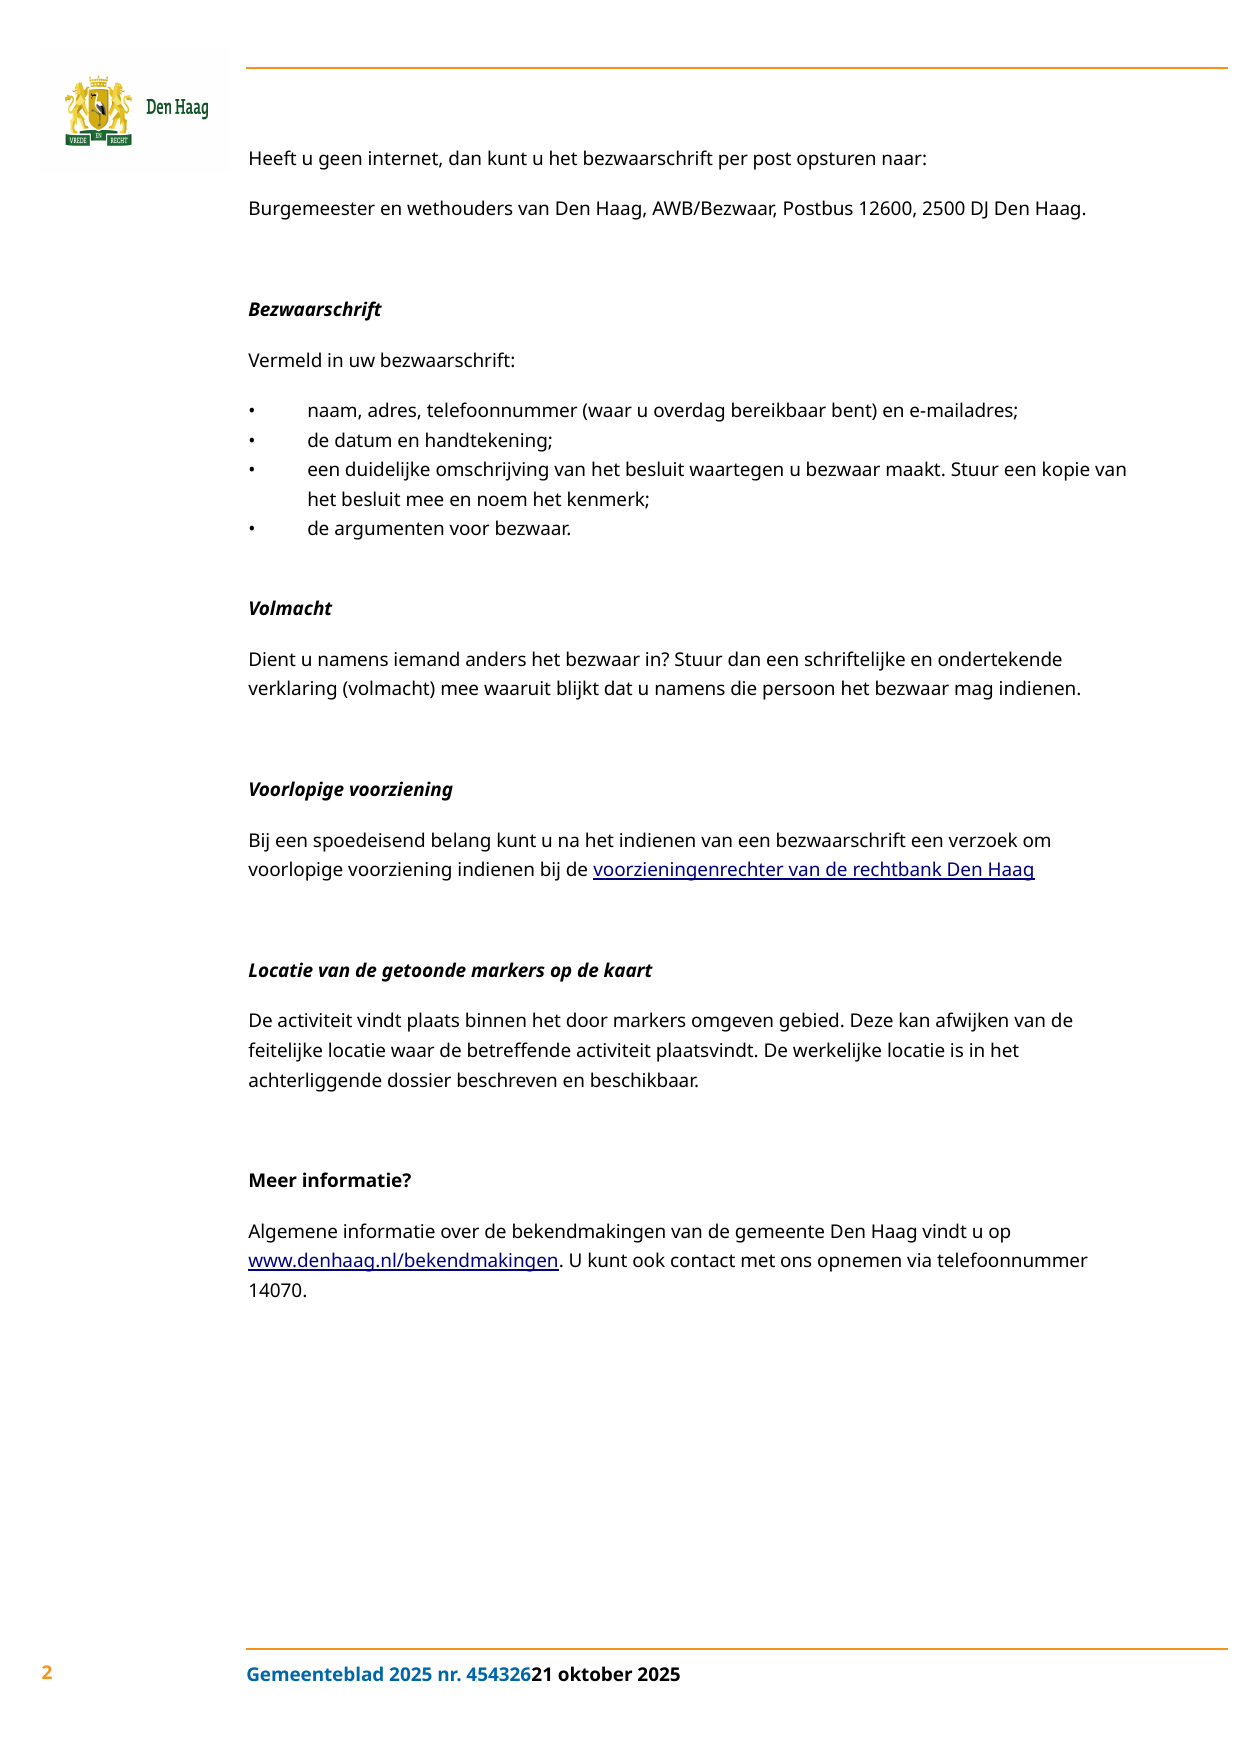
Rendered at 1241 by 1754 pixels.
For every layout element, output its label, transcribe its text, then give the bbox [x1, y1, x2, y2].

text Volmacht [248, 596, 1152, 621]
text Bij een spoedeisend belang kunt u na het indienen van een bezwaarschrift een verzoek om voorlopige voorziening indienen bij de voorzieningenrechter van de rechtbank Den Haag [248, 827, 1152, 882]
text Dient u namens iemand anders het bezwaar in? Stuur dan een schriftelijke en ondertekende verklaring (volmacht) mee waaruit blijkt dat u namens die persoon het bezwaar mag indienen. [248, 646, 1152, 701]
text Vermeld in uw bezwaarschrift: [248, 347, 1152, 373]
text De activiteit vindt plaats binnen het door markers omgeven gebied. Deze kan afwijken van de feitelijke locatie waar de betreffende activiteit plaatsvindt. De werkelijke locatie is in het achterliggende dossier beschreven en beschikbaar. [248, 1008, 1152, 1093]
list een duidelijke omschrijving van het besluit waartegen u bezwaar maakt. Stuur een kopie van het besluit mee en noem het kenmerk; [248, 456, 1152, 512]
text Algemene informatie over de bekendmakingen van de gemeente Den Haag vindt u op www.denhaag.nl/bekendmakingen. U kunt ook contact met ons opnemen via telefoonnummer 14070. [248, 1218, 1152, 1303]
text Heeft u geen internet, dan kunt u het bezwaarschrift per post opsturen naar: [248, 145, 1152, 171]
list naam, adres, telefoonnummer (waar u overdag bereikbaar bent) en e-mailadres; [248, 397, 1152, 423]
text Meer informatie? [248, 1168, 1152, 1193]
text Burgemeester en wethouders van Den Haag, AWB/Bezwaar, Postbus 12600, 2500 DJ Den Haag. [248, 196, 1152, 221]
picture [41, 47, 231, 172]
text Bezwaarschrift [248, 296, 1152, 322]
list de argumenten voor bezwaar. [248, 516, 1152, 541]
list de datum en handtekening; [248, 427, 1152, 453]
text Locatie van de getoonde markers op de kaart [248, 957, 1152, 983]
text Voorlopige voorziening [248, 776, 1152, 802]
